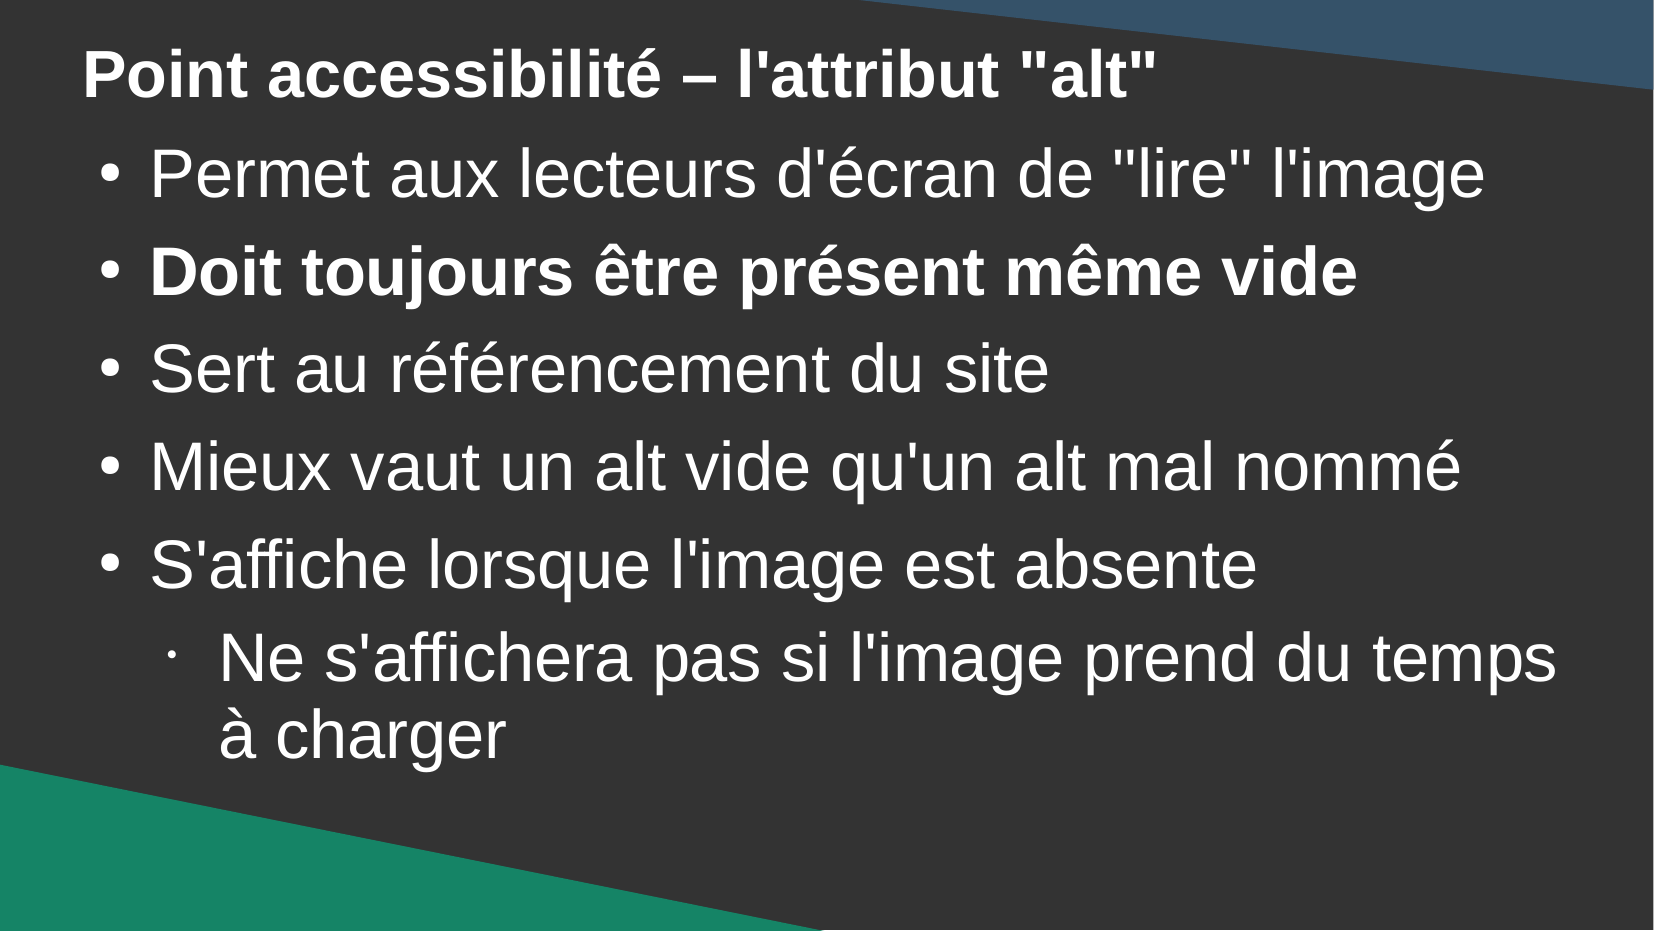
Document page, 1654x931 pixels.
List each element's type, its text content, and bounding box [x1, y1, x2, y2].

text_box [858, 0, 1654, 90]
title Point accessibilité – l'attribut "alt" [82, 37, 1571, 122]
list Permet aux lecteurs d'écran de "lire" l'image Doit toujours être présent même vide Sert au référencement du site Mieux vaut un alt vide qu'un alt mal nommé S'affiche lorsque l'image est absente Ne s'affichera pas si l'image prend du temps à charger [80, 135, 1605, 780]
text_box [0, 764, 825, 931]
